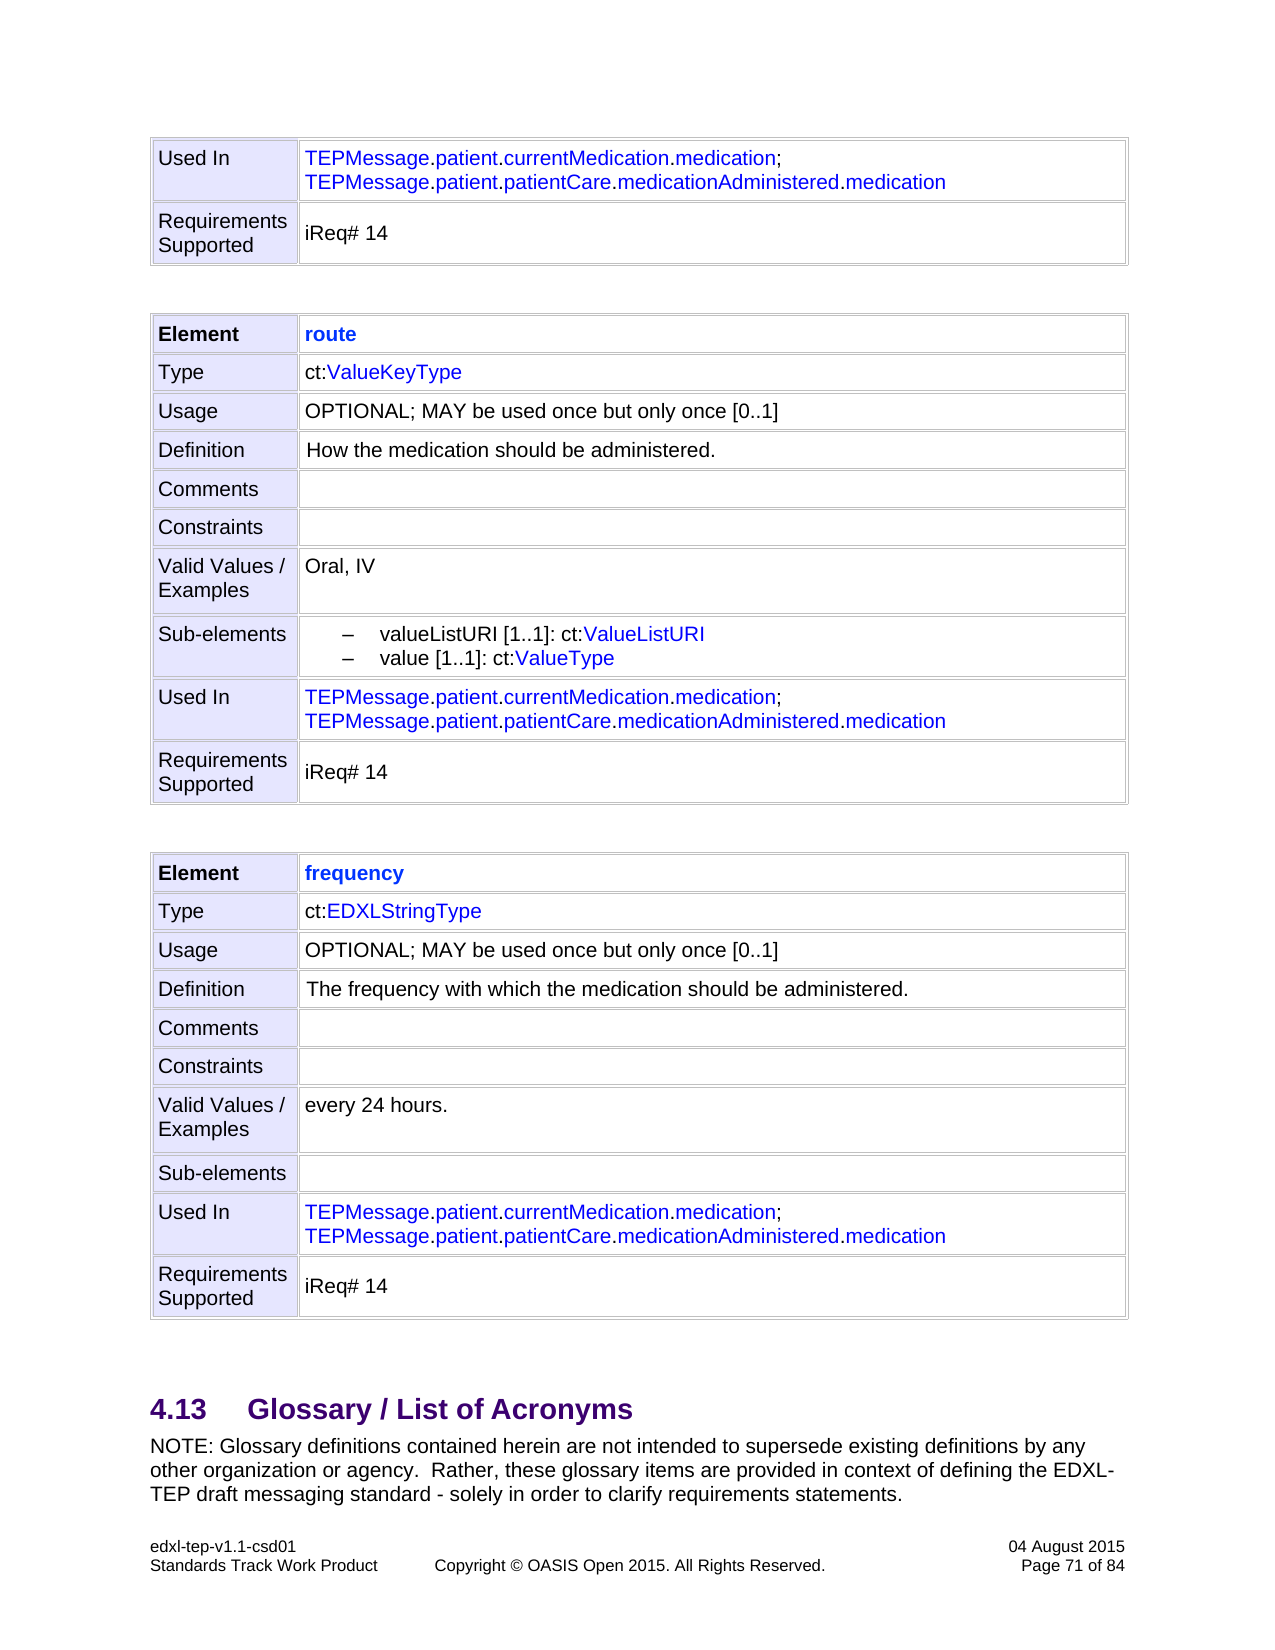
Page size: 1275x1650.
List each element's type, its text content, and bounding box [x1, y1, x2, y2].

table_cell Usage [154, 394, 297, 429]
table_header frequency [300, 855, 1125, 891]
table_cell Oral, IV [300, 549, 1125, 613]
table_cell Requirements Supported [154, 742, 297, 802]
table_cell Used In [154, 141, 297, 200]
table_cell iReq# 14 [300, 742, 1125, 802]
table_cell TEPMessage.patient.currentMedication.medication; TEPMessage.patient.patientCare.medicationAdministered.medication [300, 1194, 1125, 1254]
table_cell Constraints [154, 1049, 297, 1084]
table_cell TEPMessage.patient.currentMedication.medication; TEPMessage.patient.patientCare.medicationAdministered.medication [300, 680, 1125, 739]
table_cell [300, 471, 1125, 507]
table_cell Comments [154, 1010, 297, 1046]
table_cell [300, 1156, 1125, 1191]
table_cell Definition [154, 971, 297, 1007]
table_cell [300, 1010, 1125, 1046]
table_cell The frequency with which the medication should be administered. [300, 971, 1125, 1007]
table_header Element [154, 855, 297, 891]
table_cell Valid Values / Examples [154, 549, 297, 613]
table_cell ct:ValueKeyType [300, 355, 1125, 390]
table_cell iReq# 14 [300, 1257, 1125, 1316]
table_cell valueListURI [1..1]: ct:ValueListURI value [1..1]: ct:ValueType [300, 617, 1125, 676]
text NOTE: Glossary definitions contained herein are not intended to supersede existing definitions by any other organization or agency. Rather, these glossary items are provided in context of defining the EDXL-TEP draft messaging standard - solely in order to clarify requirements statements. [150, 1433, 1125, 1505]
table_cell Type [154, 355, 297, 390]
table_cell Constraints [154, 510, 297, 545]
table_cell iReq# 14 [300, 203, 1125, 263]
table_cell Type [154, 894, 297, 929]
table_cell Definition [154, 432, 297, 468]
table_cell [300, 1049, 1125, 1084]
table_cell TEPMessage.patient.currentMedication.medication; TEPMessage.patient.patientCare.medicationAdministered.medication [300, 141, 1125, 200]
table_cell Usage [154, 933, 297, 968]
table_cell OPTIONAL; MAY be used once but only once [0..1] [300, 933, 1125, 968]
subtitle Glossary / List of Acronyms [150, 1392, 1125, 1425]
table_cell [300, 510, 1125, 545]
table_cell Valid Values / Examples [154, 1088, 297, 1152]
table_cell OPTIONAL; MAY be used once but only once [0..1] [300, 394, 1125, 429]
table_cell Comments [154, 471, 297, 507]
table_cell Sub-elements [154, 1156, 297, 1191]
table_cell Sub-elements [154, 617, 297, 676]
table_cell every 24 hours. [300, 1088, 1125, 1152]
table_cell Requirements Supported [154, 1257, 297, 1316]
table_header Element [154, 316, 297, 352]
table_header route [300, 316, 1125, 352]
table_cell ct:EDXLStringType [300, 894, 1125, 929]
table_cell Requirements Supported [154, 203, 297, 263]
table_cell How the medication should be administered. [300, 432, 1125, 468]
table_cell Used In [154, 1194, 297, 1254]
table_cell Used In [154, 680, 297, 739]
